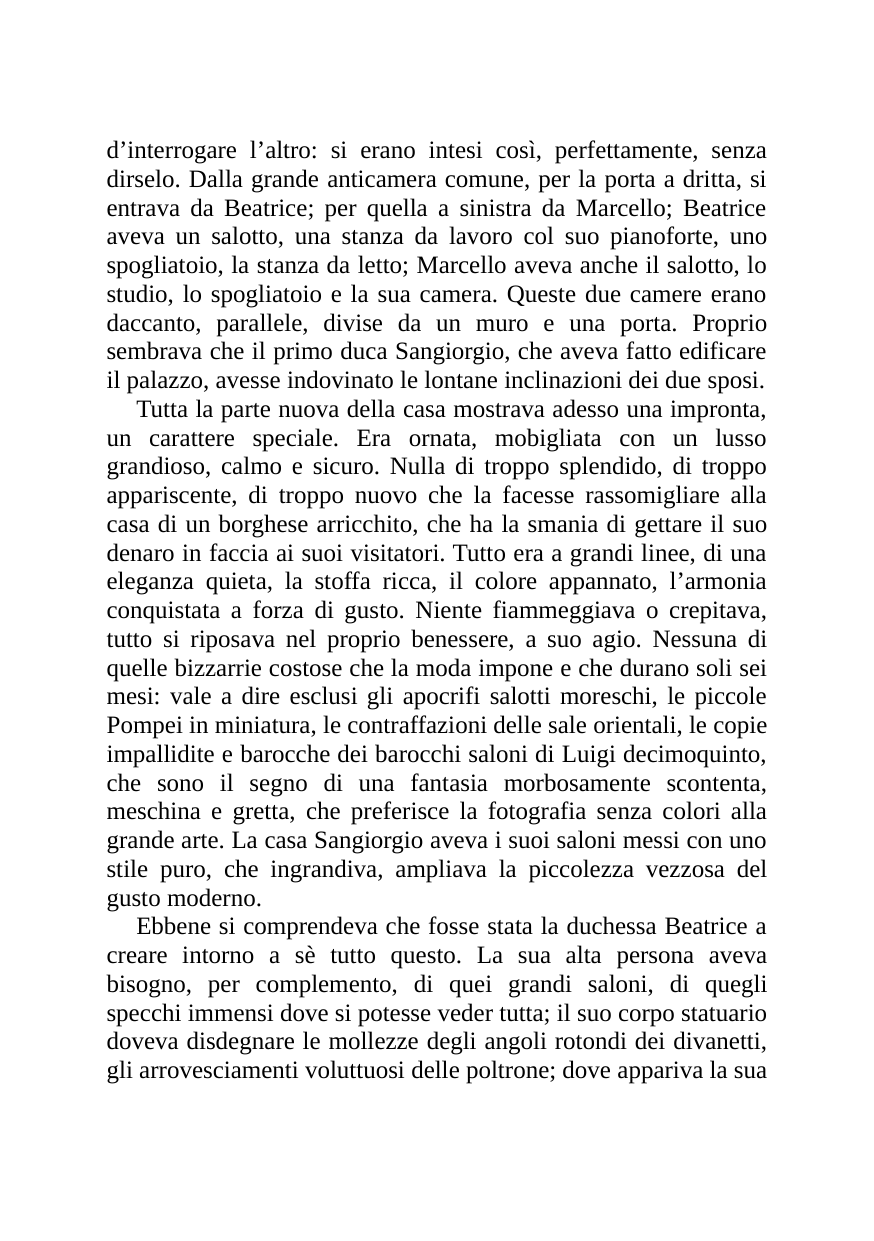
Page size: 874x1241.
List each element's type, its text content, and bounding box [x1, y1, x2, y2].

text d’interrogare l’altro: si erano intesi così, perfettamente, senza dirselo. Dalla grande anticamera comune, per la porta a dritta, si entrava da Beatrice; per quella a sinistra da Marcello; Beatrice aveva un salotto, una stanza da lavoro col suo pianoforte, uno spogliatoio, la stanza da letto; Marcello aveva anche il salotto, lo studio, lo spogliatoio e la sua camera. Queste due camere erano daccanto, parallele, divise da un muro e una porta. Proprio sembrava che il primo duca Sangiorgio, che aveva fatto edificare il palazzo, avesse indovinato le lontane inclinazioni dei due sposi. [106, 135, 768, 394]
text Tutta la parte nuova della casa mostrava adesso una impronta, un carattere speciale. Era ornata, mobigliata con un lusso grandioso, calmo e sicuro. Nulla di troppo splendido, di troppo appariscente, di troppo nuovo che la facesse rassomigliare alla casa di un borghese arricchito, che ha la smania di gettare il suo denaro in faccia ai suoi visitatori. Tutto era a grandi linee, di una eleganza quieta, la stoffa ricca, il colore appannato, l’armonia conquistata a forza di gusto. Niente fiammeggiava o crepitava, tutto si riposava nel proprio benessere, a suo agio. Nessuna di quelle bizzarrie costose che la moda impone e che durano soli sei mesi: vale a dire esclusi gli apocrifi salotti moreschi, le piccole Pompei in miniatura, le contraffazioni delle sale orientali, le copie impallidite e barocche dei barocchi saloni di Luigi decimoquinto, che sono il segno di una fantasia morbosamente scontenta, meschina e gretta, che preferisce la fotografia senza colori alla grande arte. La casa Sangiorgio aveva i suoi saloni messi con uno stile puro, che ingrandiva, ampliava la piccolezza vezzosa del gusto moderno. [106, 394, 768, 911]
text Ebbene si comprendeva che fosse stata la duchessa Beatrice a creare intorno a sè tutto questo. La sua alta persona aveva bisogno, per complemento, di quei grandi saloni, di quegli specchi immensi dove si potesse veder tutta; il suo corpo statuario doveva disdegnare le mollezze degli angoli rotondi dei divanetti, gli arrovesciamenti voluttuosi delle poltrone; dove appariva la sua [106, 911, 768, 1084]
